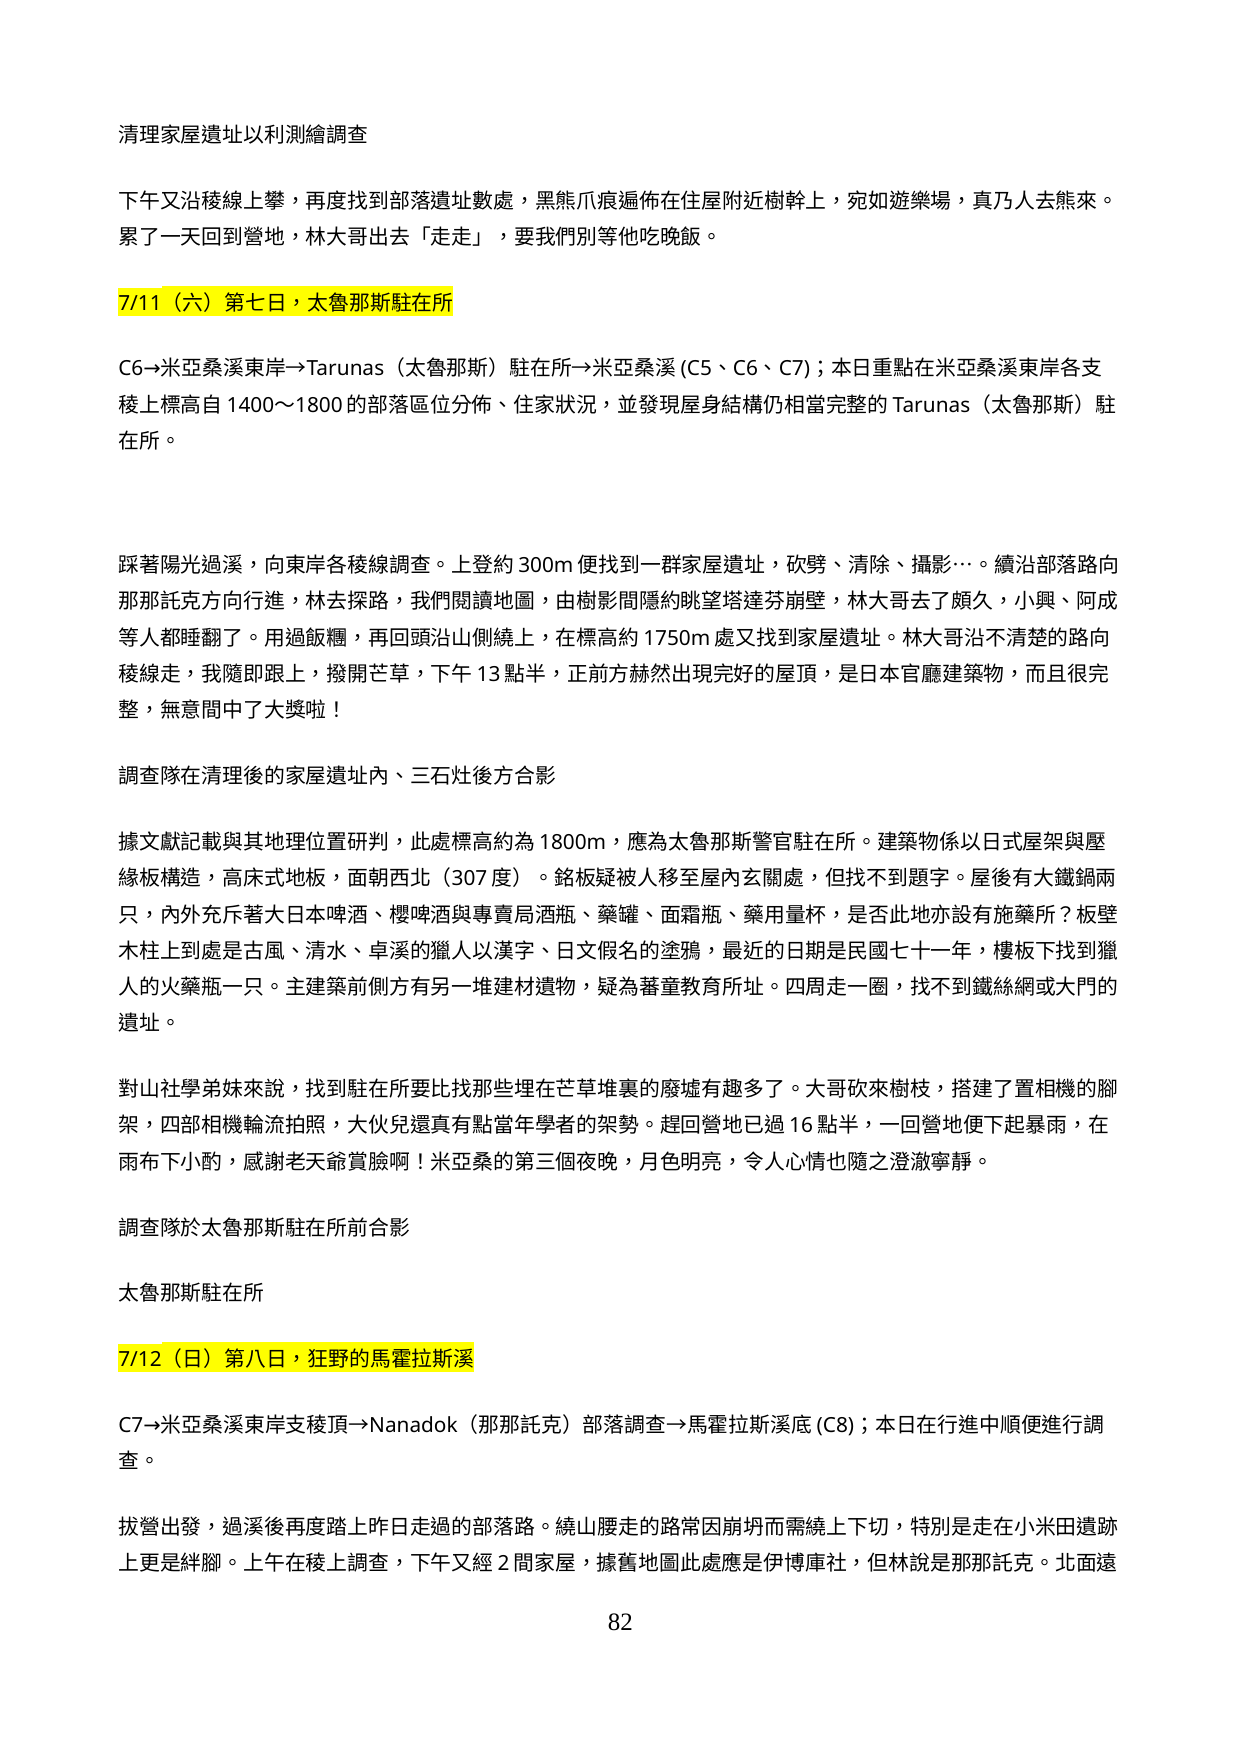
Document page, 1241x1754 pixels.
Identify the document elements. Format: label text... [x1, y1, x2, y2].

text 調查隊在清理後的家屋遺址內、三石灶後方合影 [118, 759, 1122, 790]
text 下午又沿稜線上攀，再度找到部落遺址數處，黑熊爪痕遍佈在住屋附近樹幹上，宛如遊樂場，真乃人去熊來。累了一天回到營地，林大哥出去「走走」，要我們別等他吃晚飯。 [118, 184, 1122, 250]
text C7→米亞桑溪東岸支稜頂→Nanadok（那那託克）部落調查→馬霍拉斯溪底 (C8)；本日在行進中順便進行調查。 [118, 1408, 1122, 1474]
text 太魯那斯駐在所 [118, 1276, 1122, 1307]
text 拔營出發，過溪後再度踏上昨日走過的部落路。繞山腰走的路常因崩坍而需繞上下切，特別是走在小米田遺跡上更是絆腳。上午在稜上調查，下午又經2間家屋，據舊地圖此處應是伊博庫社，但林說是那那託克。北面遠 [118, 1510, 1122, 1577]
text 7/11（六）第七日，太魯那斯駐在所 [118, 286, 1122, 316]
text 清理家屋遺址以利測繪調查 [118, 118, 1122, 148]
text 據文獻記載與其地理位置研判，此處標高約為1800m，應為太魯那斯警官駐在所。建築物係以日式屋架與壓緣板構造，高床式地板，面朝西北（307度）。銘板疑被人移至屋內玄關處，但找不到題字。屋後有大鐵鍋兩只，內外充斥著大日本啤酒、櫻啤酒與專賣局酒瓶、藥罐、面霜瓶、藥用量杯，是否此地亦設有施藥所？板壁木柱上到處是古風、清水、卓溪的獵人以漢字、日文假名的塗鴉，最近的日期是民國七十一年，樓板下找到獵人的火藥瓶一只。主建築前側方有另一堆建材遺物，疑為蕃童教育所址。四周走一圈，找不到鐵絲網或大門的遺址。 [118, 825, 1122, 1037]
text 7/12（日）第八日，狂野的馬霍拉斯溪 [118, 1342, 1122, 1372]
text 踩著陽光過溪，向東岸各稜線調查。上登約300m便找到一群家屋遺址，砍劈、清除、攝影…。續沿部落路向那那託克方向行進，林去探路，我們閱讀地圖，由樹影間隱約眺望塔達芬崩壁，林大哥去了頗久，小興、阿成等人都睡翻了。用過飯糰，再回頭沿山側繞上，在標高約1750m處又找到家屋遺址。林大哥沿不清楚的路向稜線走，我隨即跟上，撥開芒草，下午13點半，正前方赫然出現完好的屋頂，是日本官廳建築物，而且很完整，無意間中了大獎啦！ [118, 548, 1122, 724]
text 對山社學弟妹來說，找到駐在所要比找那些埋在芒草堆裏的廢墟有趣多了。大哥砍來樹枝，搭建了置相機的腳架，四部相機輪流拍照，大伙兒還真有點當年學者的架勢。趕回營地已過16點半，一回營地便下起暴雨，在雨布下小酌，感謝老天爺賞臉啊！米亞桑的第三個夜晚，月色明亮，令人心情也隨之澄澈寧靜。 [118, 1072, 1122, 1175]
text C6→米亞桑溪東岸→Tarunas（太魯那斯）駐在所→米亞桑溪 (C5、C6、C7)；本日重點在米亞桑溪東岸各支稜上標高自1400～1800的部落區位分佈、住家狀況，並發現屋身結構仍相當完整的Tarunas（太魯那斯）駐在所。 [118, 352, 1122, 454]
text 調查隊於太魯那斯駐在所前合影 [118, 1211, 1122, 1241]
